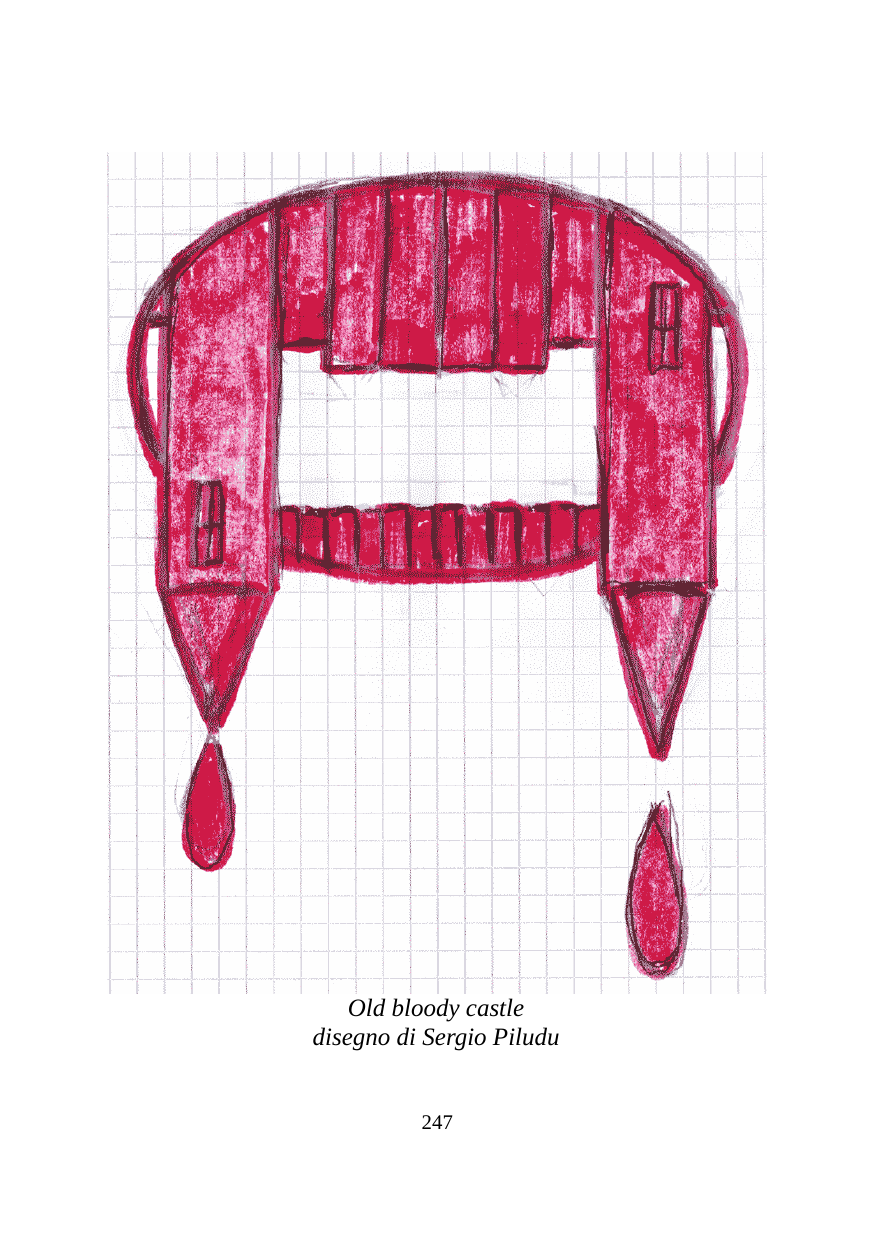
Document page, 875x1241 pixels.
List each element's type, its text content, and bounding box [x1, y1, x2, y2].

picture [107, 152, 767, 994]
text Old bloody castle disegno di Sergio Piludu [107, 994, 767, 1051]
